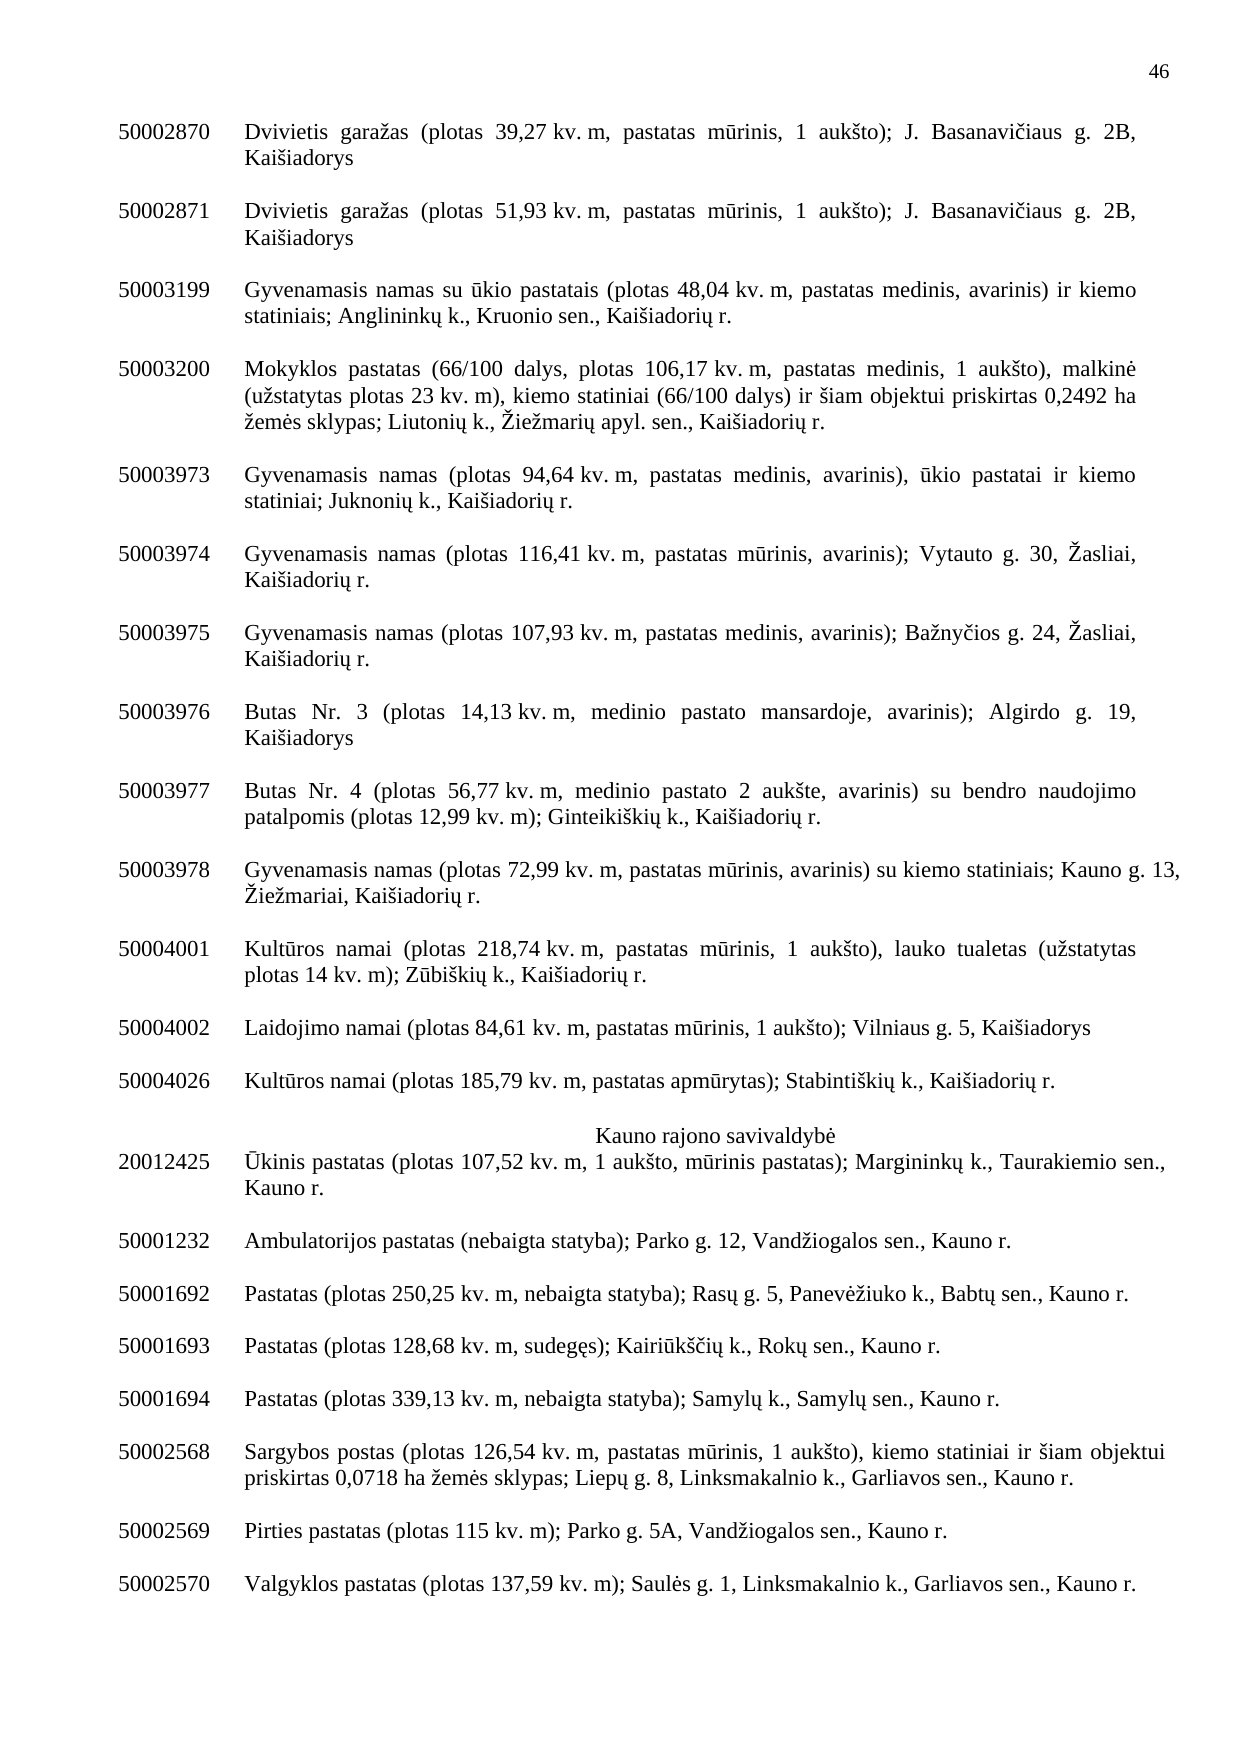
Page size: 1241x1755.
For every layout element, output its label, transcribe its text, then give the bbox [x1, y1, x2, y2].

table_cell Kauno rajono savivaldybė [233, 1122, 1198, 1148]
table_cell [1193, 1280, 1198, 1306]
table_cell Pirties pastatas (plotas 115 kv. m); Parko g. 5A, Vandžiogalos sen., Kauno r. [233, 1517, 1148, 1543]
table_cell [1193, 1570, 1198, 1596]
table_cell 50001693 [101, 1333, 233, 1359]
table_cell Butas Nr. 4 (plotas 56,77 kv. m, medinio pastato 2 aukšte, avarinis) su bendro naudojimo patalpomis (plotas 12,99 kv. m); Ginteikiškių k., Kaišiadorių r. [233, 777, 1148, 830]
table_cell [1193, 540, 1198, 592]
table_cell [1163, 1385, 1178, 1412]
table_cell [1178, 540, 1192, 592]
table_cell [101, 171, 1198, 197]
table_cell [1178, 1438, 1192, 1491]
table_cell Ambulatorijos pastatas (nebaigta statyba); Parko g. 12, Vandžiogalos sen., Kauno r. [233, 1227, 1148, 1253]
table_cell 50002871 [101, 197, 233, 250]
table_cell Ūkinis pastatas (plotas 107,52 kv. m, 1 aukšto, mūrinis pastatas); Margininkų k., Taurakiemio sen., Kauno r. [233, 1148, 1178, 1201]
table_cell [1163, 1570, 1178, 1596]
table_cell 50003200 [101, 355, 233, 434]
table_cell 50001692 [101, 1280, 233, 1306]
table_cell [1178, 1385, 1192, 1412]
table_cell [101, 751, 1198, 777]
table_cell [101, 1543, 1198, 1570]
table_cell 50003974 [101, 540, 233, 592]
table_cell 50002570 [101, 1570, 233, 1596]
table_cell [1193, 1067, 1198, 1093]
table_cell [1193, 197, 1198, 250]
table_cell [101, 329, 1198, 355]
table_cell [1193, 777, 1198, 830]
table_cell [1148, 698, 1163, 751]
table_cell Gyvenamasis namas (plotas 72,99 kv. m, pastatas mūrinis, avarinis) su kiemo statiniais; Kauno g. 13, Žiežmariai, Kaišiadorių r. [233, 856, 1192, 909]
table_cell [1178, 197, 1192, 250]
table_cell [1193, 276, 1198, 329]
table_cell [1178, 118, 1192, 171]
table_cell [1193, 935, 1198, 988]
table_cell [1193, 1148, 1198, 1201]
table_cell 50004026 [101, 1067, 233, 1093]
table_cell [101, 1254, 1198, 1280]
table_cell [1148, 540, 1163, 592]
table_cell [101, 1122, 233, 1148]
table_cell [1148, 1333, 1163, 1359]
table_cell [1193, 1517, 1198, 1543]
table_cell 50004001 [101, 935, 233, 988]
table_cell 50001694 [101, 1385, 233, 1412]
table_cell [101, 514, 1198, 540]
table_cell [1163, 276, 1178, 329]
table_cell Butas Nr. 3 (plotas 14,13 kv. m, medinio pastato mansardoje, avarinis); Algirdo g. 19, Kaišiadorys [233, 698, 1148, 751]
table_cell [1163, 1067, 1178, 1093]
table_cell [1148, 197, 1163, 250]
table_cell [1163, 1227, 1178, 1253]
table_cell [1193, 118, 1198, 171]
table_cell Valgyklos pastatas (plotas 137,59 kv. m); Saulės g. 1, Linksmakalnio k., Garliavos sen., Kauno r. [233, 1570, 1163, 1596]
table_cell [1148, 1067, 1163, 1093]
table_cell [101, 672, 1198, 698]
table_cell [101, 434, 1198, 461]
table_cell Kultūros namai (plotas 185,79 kv. m, pastatas apmūrytas); Stabintiškių k., Kaišiadorių r. [233, 1067, 1148, 1093]
table_cell Pastatas (plotas 128,68 kv. m, sudegęs); Kairiūkščių k., Rokų sen., Kauno r. [233, 1333, 1148, 1359]
table_cell [101, 1201, 1198, 1227]
table_cell [1148, 777, 1163, 830]
table_cell 50003975 [101, 619, 233, 672]
table_cell [1148, 1517, 1163, 1543]
table_cell [1193, 1385, 1198, 1412]
table_cell [1148, 1227, 1163, 1253]
table_cell [1178, 1148, 1192, 1201]
table_cell [1148, 276, 1163, 329]
table_cell 50002870 [101, 118, 233, 171]
table_cell Gyvenamasis namas (plotas 94,64 kv. m, pastatas medinis, avarinis), ūkio pastatai ir kiemo statiniai; Juknonių k., Kaišiadorių r. [233, 461, 1148, 513]
table_cell [1148, 1014, 1163, 1041]
table_cell 50004002 [101, 1014, 233, 1041]
table_cell [1193, 461, 1198, 513]
table_cell 50003977 [101, 777, 233, 830]
table_cell [1163, 777, 1178, 830]
table_cell 50002569 [101, 1517, 233, 1543]
table_cell 50003978 [101, 856, 233, 909]
table_cell 50003199 [101, 276, 233, 329]
table_cell [1178, 619, 1192, 672]
table_cell Kultūros namai (plotas 218,74 kv. m, pastatas mūrinis, 1 aukšto), lauko tualetas (užstatytas plotas 14 kv. m); Zūbiškių k., Kaišiadorių r. [233, 935, 1148, 988]
table_cell Gyvenamasis namas (plotas 116,41 kv. m, pastatas mūrinis, avarinis); Vytauto g. 30, Žasliai, Kaišiadorių r. [233, 540, 1148, 592]
table_cell [1163, 1280, 1178, 1306]
table_cell [1193, 355, 1198, 434]
table_cell [1163, 540, 1178, 592]
table_cell [1163, 619, 1178, 672]
table_cell [1178, 1333, 1192, 1359]
table_cell [1148, 355, 1163, 434]
table_cell [1193, 698, 1198, 751]
table_cell [101, 1093, 1198, 1119]
table_cell [1163, 118, 1178, 171]
table_cell [1178, 935, 1192, 988]
table_cell [1178, 1014, 1192, 1041]
table_cell [101, 1306, 1198, 1332]
table_cell Gyvenamasis namas su ūkio pastatais (plotas 48,04 kv. m, pastatas medinis, avarinis) ir kiemo statiniais; Anglininkų k., Kruonio sen., Kaišiadorių r. [233, 276, 1148, 329]
table_cell Laidojimo namai (plotas 84,61 kv. m, pastatas mūrinis, 1 aukšto); Vilniaus g. 5, Kaišiadorys [233, 1014, 1148, 1041]
table_cell [1148, 118, 1163, 171]
table_cell [1163, 1014, 1178, 1041]
table_cell [1178, 276, 1192, 329]
table_cell [1163, 935, 1178, 988]
table_cell [1163, 197, 1178, 250]
table_cell [1178, 355, 1192, 434]
table_cell Pastatas (plotas 250,25 kv. m, nebaigta statyba); Rasų g. 5, Panevėžiuko k., Babtų sen., Kauno r. [233, 1280, 1148, 1306]
table_cell [1148, 619, 1163, 672]
table_cell Dvivietis garažas (plotas 39,27 kv. m, pastatas mūrinis, 1 aukšto); J. Basanavičiaus g. 2B, Kaišiadorys [233, 118, 1148, 171]
table_cell [1163, 461, 1178, 513]
table_cell [1193, 619, 1198, 672]
table_cell Pastatas (plotas 339,13 kv. m, nebaigta statyba); Samylų k., Samylų sen., Kauno r. [233, 1385, 1148, 1412]
table_cell [101, 1359, 1198, 1385]
table_cell [1148, 461, 1163, 513]
table_cell [1148, 1385, 1163, 1412]
table_cell [101, 1596, 1198, 1622]
table_cell [101, 909, 1198, 935]
table_cell [1193, 856, 1198, 909]
table_cell [1178, 1067, 1192, 1093]
table_cell [1178, 1517, 1192, 1543]
table_cell [1178, 698, 1192, 751]
table_cell 50003973 [101, 461, 233, 513]
table_cell [101, 1412, 1198, 1438]
table_cell [1178, 777, 1192, 830]
table_cell Sargybos postas (plotas 126,54 kv. m, pastatas mūrinis, 1 aukšto), kiemo statiniai ir šiam objektui priskirtas 0,0718 ha žemės sklypas; Liepų g. 8, Linksmakalnio k., Garliavos sen., Kauno r. [233, 1438, 1178, 1491]
table_cell 50003976 [101, 698, 233, 751]
table_cell 20012425 [101, 1148, 233, 1201]
table_cell [101, 593, 1198, 619]
table_cell [1178, 1227, 1192, 1253]
table_cell [1163, 355, 1178, 434]
table_cell [1193, 1438, 1198, 1491]
table_cell [1193, 1227, 1198, 1253]
table_cell [101, 1041, 1198, 1067]
table_cell Mokyklos pastatas (66/100 dalys, plotas 106,17 kv. m, pastatas medinis, 1 aukšto), malkinė (užstatytas plotas 23 kv. m), kiemo statiniai (66/100 dalys) ir šiam objektui priskirtas 0,2492 ha žemės sklypas; Liutonių k., Žiežmarių apyl. sen., Kaišiadorių r. [233, 355, 1148, 434]
table_cell [1178, 461, 1192, 513]
table_cell [1163, 1517, 1178, 1543]
table_cell 50002568 [101, 1438, 233, 1491]
table_cell Gyvenamasis namas (plotas 107,93 kv. m, pastatas medinis, avarinis); Bažnyčios g. 24, Žasliai, Kaišiadorių r. [233, 619, 1148, 672]
table_cell [1193, 1333, 1198, 1359]
table_cell 50001232 [101, 1227, 233, 1253]
table_cell [1163, 1333, 1178, 1359]
table_cell [1148, 1280, 1163, 1306]
table_cell [101, 830, 1198, 856]
table_cell [101, 1491, 1198, 1517]
table_cell Dvivietis garažas (plotas 51,93 kv. m, pastatas mūrinis, 1 aukšto); J. Basanavičiaus g. 2B, Kaišiadorys [233, 197, 1148, 250]
table_cell [1178, 1280, 1192, 1306]
table_cell [101, 988, 1198, 1014]
table_cell [1163, 698, 1178, 751]
table_cell [101, 250, 1198, 276]
table_cell [1148, 935, 1163, 988]
table_cell [1193, 1014, 1198, 1041]
table_cell [1178, 1570, 1192, 1596]
